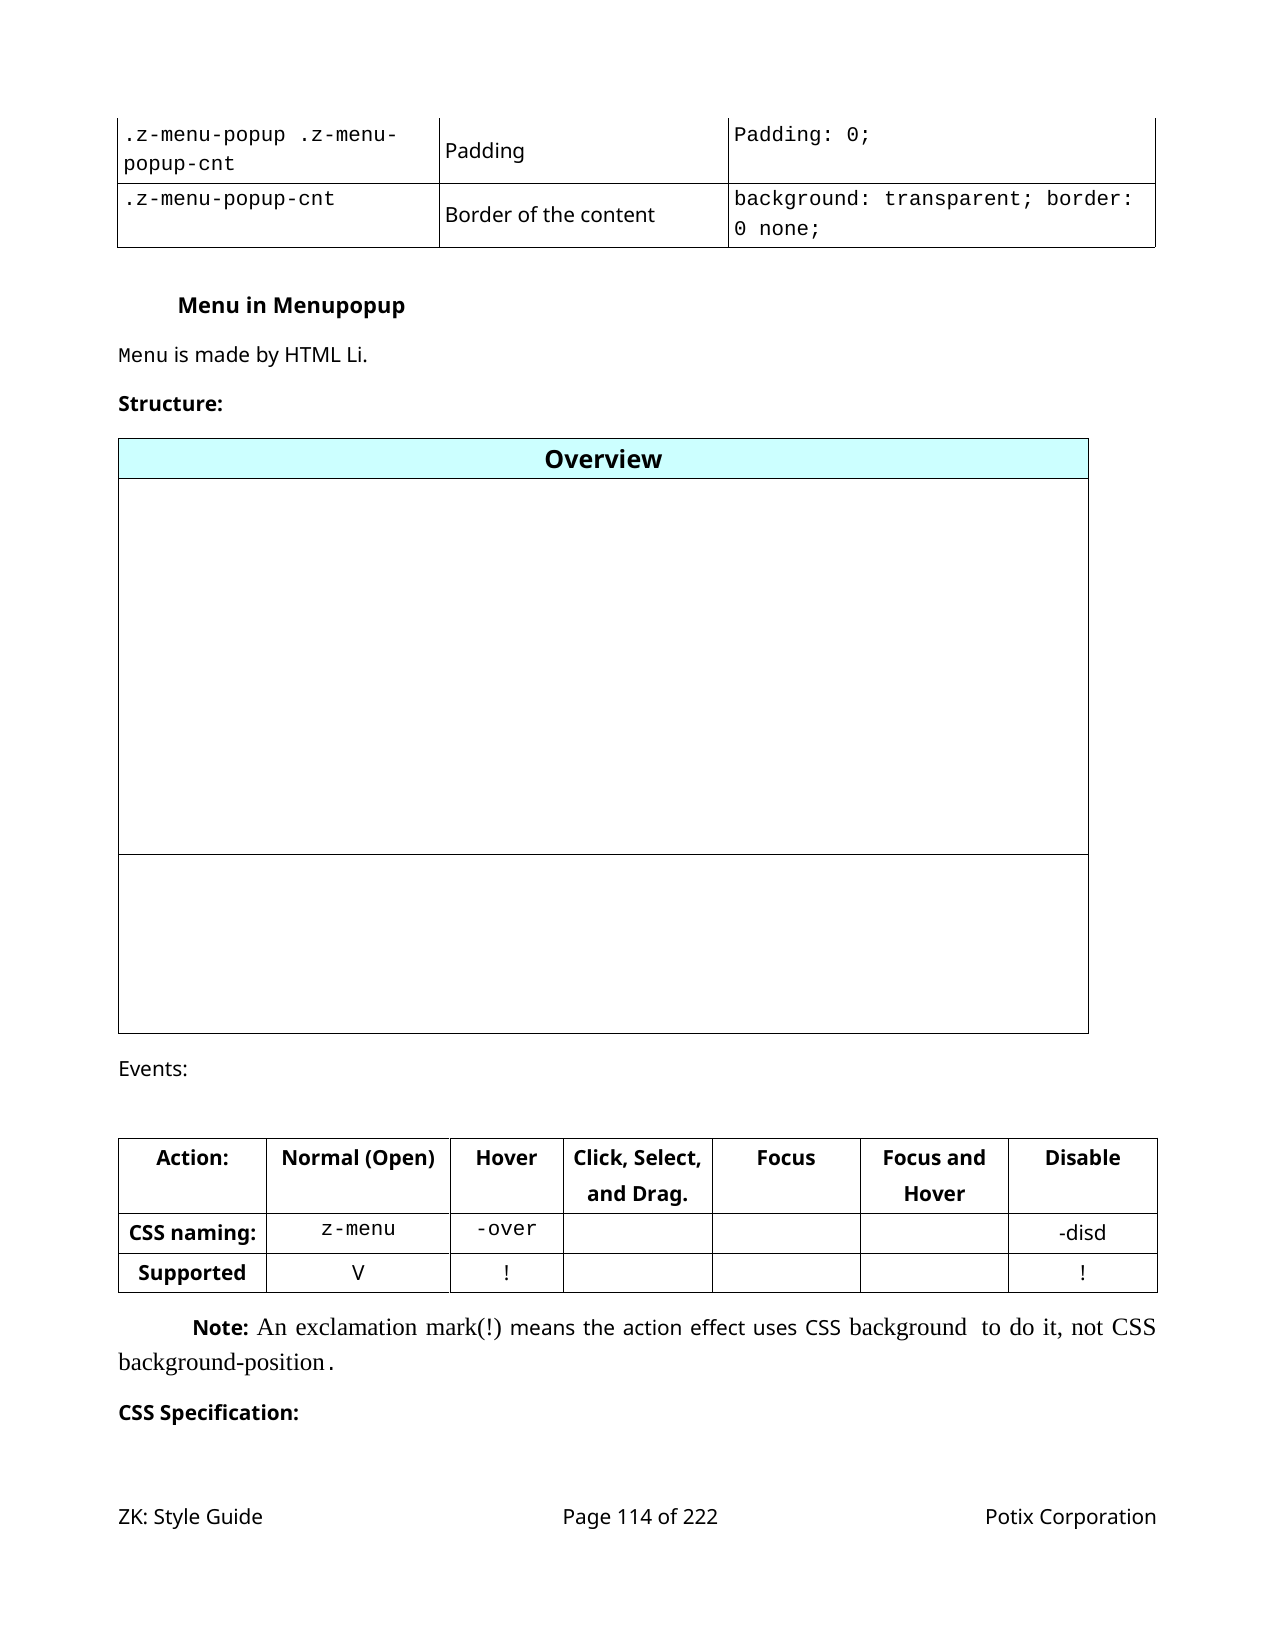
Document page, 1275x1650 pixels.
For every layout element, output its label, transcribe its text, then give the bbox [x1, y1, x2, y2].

text Structure: [118, 389, 1157, 418]
table_cell Padding [440, 118, 728, 183]
table_header Overview [119, 439, 1088, 478]
table_cell [861, 1254, 1008, 1292]
table_cell [119, 479, 1088, 854]
text Note: An exclamation mark(!) means the action effect uses CSS background to do it, not CSS background-position. [118, 1313, 1157, 1377]
table_header Action: [119, 1139, 266, 1213]
table_header Focus and Hover [861, 1139, 1008, 1213]
table_cell [861, 1214, 1008, 1253]
text Menu is made by HTML Li. [118, 340, 1157, 369]
table_cell .z-menu-popup .z-menu-popup-cnt [118, 118, 439, 183]
text CSS Specification: [118, 1398, 1157, 1426]
table_cell Padding: 0; [729, 118, 1155, 183]
table_cell Border of the content [440, 184, 728, 247]
table_cell Supported [119, 1254, 266, 1292]
table_cell background: transparent; border: 0 none; [729, 184, 1155, 247]
table_cell ! [1009, 1254, 1157, 1292]
table_header Hover [451, 1139, 563, 1213]
subtitle Menu in Menupopup [177, 289, 1157, 319]
table_cell [564, 1214, 712, 1253]
text Events: [118, 1054, 1157, 1117]
table_cell [713, 1254, 860, 1292]
table_cell -over [451, 1214, 563, 1253]
table_cell V [267, 1254, 449, 1292]
table_header Click, Select, and Drag. [564, 1139, 712, 1213]
table_cell [564, 1254, 712, 1292]
table_header Normal (Open) [267, 1139, 449, 1213]
table_cell -disd [1009, 1214, 1157, 1253]
table_header Focus [713, 1139, 860, 1213]
table_header Disable [1009, 1139, 1157, 1213]
table_cell CSS naming: [119, 1214, 266, 1253]
table_cell .z-menu-popup-cnt [118, 184, 439, 247]
table_cell [713, 1214, 860, 1253]
table_cell z-menu [267, 1214, 449, 1253]
table_cell [119, 855, 1088, 1033]
table_cell ! [451, 1254, 563, 1292]
